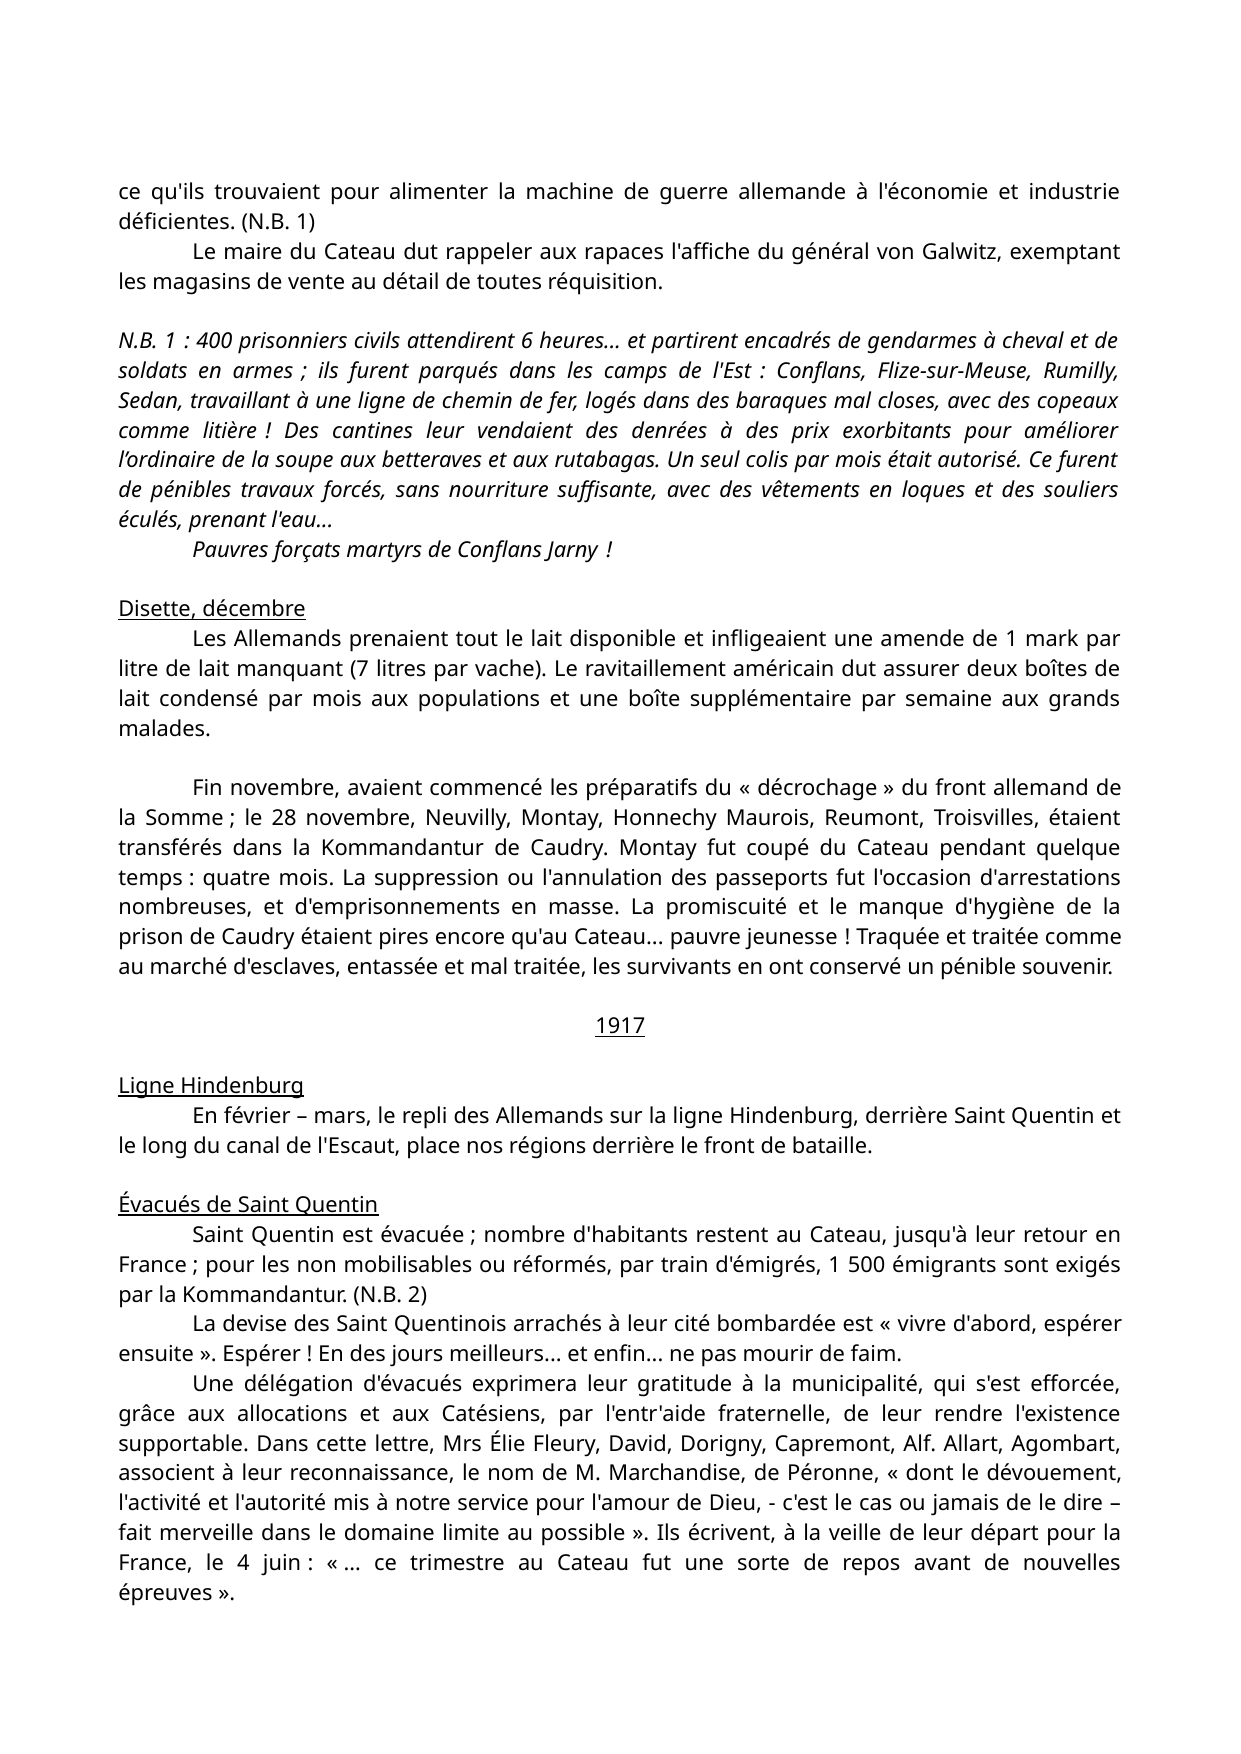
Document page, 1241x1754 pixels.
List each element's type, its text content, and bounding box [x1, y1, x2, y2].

text Évacués de Saint Quentin [118, 1189, 1122, 1219]
text Disette, décembre [118, 593, 1122, 623]
text N.B. 1 : 400 prisonniers civils attendirent 6 heures... et partirent encadrés de gendarmes à cheval et de soldats en armes ; ils furent parqués dans les camps de l'Est : Conflans, Flize-sur-Meuse, Rumilly, Sedan, travaillant à une ligne de chemin de fer, logés dans des baraques mal closes, avec des copeaux comme litière ! Des cantines leur vendaient des denrées à des prix exorbitants pour améliorer l’ordinaire de la soupe aux betteraves et aux rutabagas. Un seul colis par mois était autorisé. Ce furent de pénibles travaux forcés, sans nourriture suffisante, avec des vêtements en loques et des souliers éculés, prenant l'eau... [118, 325, 1122, 534]
text Saint Quentin est évacuée ; nombre d'habitants restent au Cateau, jusqu'à leur retour en France ; pour les non mobilisables ou réformés, par train d'émigrés, 1 500 émigrants sont exigés par la Kommandantur. (N.B. 2) [118, 1219, 1122, 1308]
text Ligne Hindenburg [118, 1070, 1122, 1100]
text En février – mars, le repli des Allemands sur la ligne Hindenburg, derrière Saint Quentin et le long du canal de l'Escaut, place nos régions derrière le front de bataille. [118, 1100, 1122, 1159]
text Fin novembre, avaient commencé les préparatifs du « décrochage » du front allemand de la Somme ; le 28 novembre, Neuvilly, Montay, Honnechy Maurois, Reumont, Troisvilles, étaient transférés dans la Kommandantur de Caudry. Montay fut coupé du Cateau pendant quelque temps : quatre mois. La suppression ou l'annulation des passeports fut l'occasion d'arrestations nombreuses, et d'emprisonnements en masse. La promiscuité et le manque d'hygiène de la prison de Caudry étaient pires encore qu'au Cateau... pauvre jeunesse ! Traquée et traitée comme au marché d'esclaves, entassée et mal traitée, les survivants en ont conservé un pénible souvenir. [118, 772, 1122, 981]
text Les Allemands prenaient tout le lait disponible et infligeaient une amende de 1 mark par litre de lait manquant (7 litres par vache). Le ravitaillement américain dut assurer deux boîtes de lait condensé par mois aux populations et une boîte supplémentaire par semaine aux grands malades. [118, 623, 1122, 742]
text Pauvres forçats martyrs de Conflans Jarny ! [118, 534, 1122, 564]
text ce qu'ils trouvaient pour alimenter la machine de guerre allemande à l'économie et industrie déficientes. (N.B. 1) [118, 176, 1122, 236]
text Une délégation d'évacués exprimera leur gratitude à la municipalité, qui s'est efforcée, grâce aux allocations et aux Catésiens, par l'entr'aide fraternelle, de leur rendre l'existence supportable. Dans cette lettre, Mrs Élie Fleury, David, Dorigny, Capremont, Alf. Allart, Agombart, associent à leur reconnaissance, le nom de M. Marchandise, de Péronne, « dont le dévouement, l'activité et l'autorité mis à notre service pour l'amour de Dieu, - c'est le cas ou jamais de le dire – fait merveille dans le domaine limite au possible ». Ils écrivent, à la veille de leur départ pour la France, le 4 juin : « … ce trimestre au Cateau fut une sorte de repos avant de nouvelles épreuves ». [118, 1368, 1122, 1606]
text La devise des Saint Quentinois arrachés à leur cité bombardée est « vivre d'abord, espérer ensuite ». Espérer ! En des jours meilleurs... et enfin... ne pas mourir de faim. [118, 1308, 1122, 1368]
text Le maire du Cateau dut rappeler aux rapaces l'affiche du général von Galwitz, exemptant les magasins de vente au détail de toutes réquisition. [118, 236, 1122, 296]
text 1917 [118, 1011, 1122, 1040]
